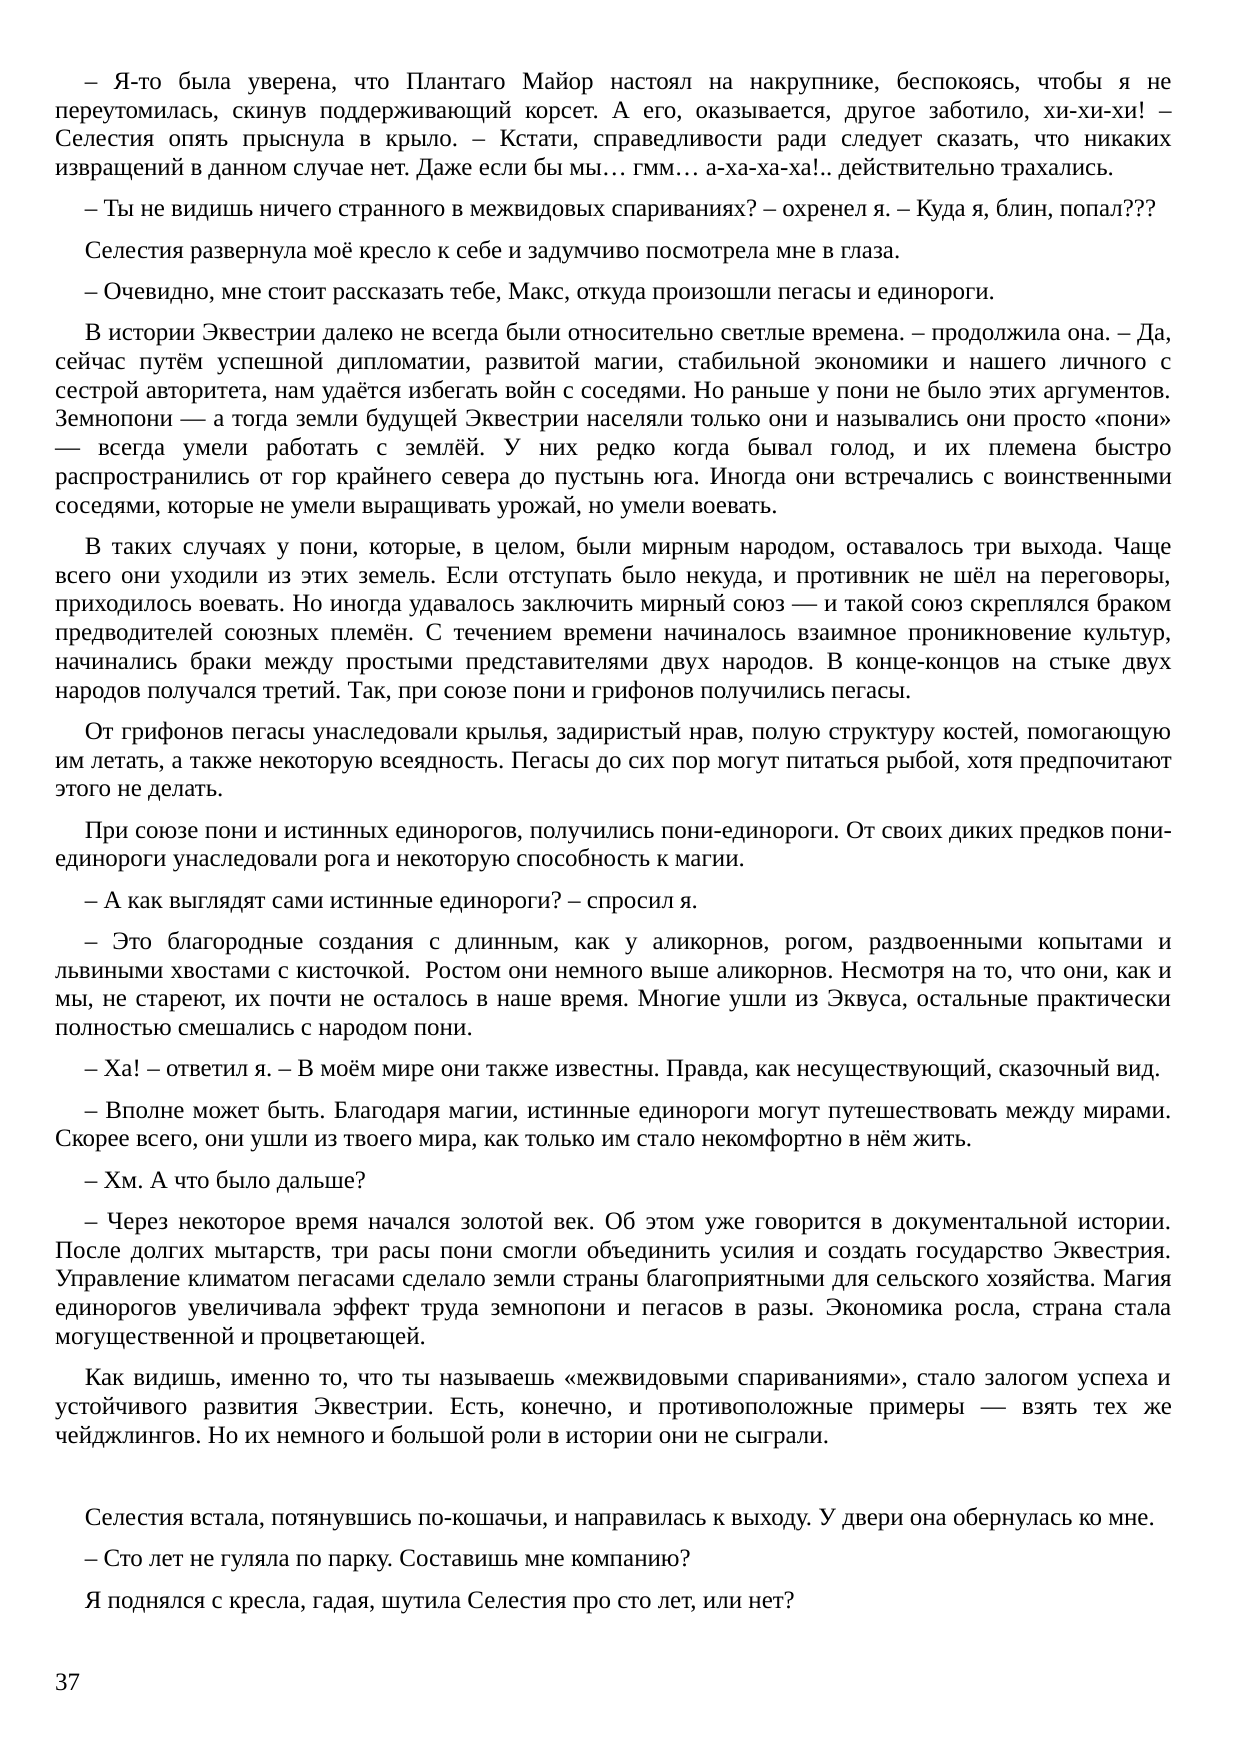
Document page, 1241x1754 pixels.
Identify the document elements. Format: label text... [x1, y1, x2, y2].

text – Это благородные создания с длинным, как у аликорнов, рогом, раздвоенными копытами и львиными хвостами с кисточкой. Ростом они немного выше аликорнов. Несмотря на то, что они, как и мы, не стареют, их почти не осталось в наше время. Многие ушли из Эквуса, остальные практически полностью смешались с народом пони. [55, 926, 1173, 1041]
text – Через некоторое время начался золотой век. Об этом уже говорится в документальной истории. После долгих мытарств, три расы пони смогли объединить усилия и создать государство Эквестрия. Управление климатом пегасами сделало земли страны благоприятными для сельского хозяйства. Магия единорогов увеличивала эффект труда земнопони и пегасов в разы. Экономика росла, страна стала могущественной и процветающей. [55, 1206, 1173, 1350]
text В истории Эквестрии далеко не всегда были относительно светлые времена. – продолжила она. – Да, сейчас путём успешной дипломатии, развитой магии, стабильной экономики и нашего личного с сестрой авторитета, нам удаётся избегать войн с соседями. Но раньше у пони не было этих аргументов. Земнопони — а тогда земли будущей Эквестрии населяли только они и назывались они просто «пони» — всегда умели работать с землёй. У них редко когда бывал голод, и их племена быстро распространились от гор крайнего севера до пустынь юга. Иногда они встречались с воинственными соседями, которые не умели выращивать урожай, но умели воевать. [55, 317, 1173, 518]
text В таких случаях у пони, которые, в целом, были мирным народом, оставалось три выхода. Чаще всего они уходили из этих земель. Если отступать было некуда, и противник не шёл на переговоры, приходилось воевать. Но иногда удавалось заключить мирный союз — и такой союз скреплялся браком предводителей союзных племён. С течением времени начиналось взаимное проникновение культур, начинались браки между простыми представителями двух народов. В конце-концов на стыке двух народов получался третий. Так, при союзе пони и грифонов получились пегасы. [55, 531, 1173, 703]
text – Ха! – ответил я. – В моём мире они также известны. Правда, как несуществующий, сказочный вид. [55, 1053, 1173, 1082]
text Как видишь, именно то, что ты называешь «межвидовыми спариваниями», стало залогом успеха и устойчивого развития Эквестрии. Есть, конечно, и противоположные примеры — взять тех же чейджлингов. Но их немного и большой роли в истории они не сыграли. [55, 1362, 1173, 1448]
text – Вполне может быть. Благодаря магии, истинные единороги могут путешествовать между мирами. Скорее всего, они ушли из твоего мира, как только им стало некомфортно в нём жить. [55, 1095, 1173, 1152]
text – Очевидно, мне стоит рассказать тебе, Макс, откуда произошли пегасы и единороги. [55, 276, 1173, 305]
text Я поднялся с кресла, гадая, шутила Селестия про сто лет, или нет? [55, 1585, 1173, 1613]
text – Я-то была уверена, что Плантаго Майор настоял на накрупнике, беспокоясь, чтобы я не переутомилась, скинув поддерживающий корсет. А его, оказывается, другое заботило, хи-хи-хи! – Селестия опять прыснула в крыло. – Кстати, справедливости ради следует сказать, что никаких извращений в данном случае нет. Даже если бы мы… гмм… а-ха-ха-ха!.. действительно трахались. [55, 66, 1173, 181]
text – Ты не видишь ничего странного в межвидовых спариваниях? – охренел я. – Куда я, блин, попал??? [55, 193, 1173, 222]
text Селестия встала, потянувшись по-кошачьи, и направилась к выходу. У двери она обернулась ко мне. [55, 1502, 1173, 1531]
text – Хм. А что было дальше? [55, 1165, 1173, 1193]
text От грифонов пегасы унаследовали крылья, задиристый нрав, полую структуру костей, помогающую им летать, а также некоторую всеядность. Пегасы до сих пор могут питаться рыбой, хотя предпочитают этого не делать. [55, 716, 1173, 802]
text Селестия развернула моё кресло к себе и задумчиво посмотрела мне в глаза. [55, 235, 1173, 263]
text – Сто лет не гуляла по парку. Составишь мне компанию? [55, 1543, 1173, 1572]
text – А как выглядят сами истинные единороги? – спросил я. [55, 885, 1173, 913]
text При союзе пони и истинных единорогов, получились пони-единороги. От своих диких предков пони-единороги унаследовали рога и некоторую способность к магии. [55, 815, 1173, 872]
